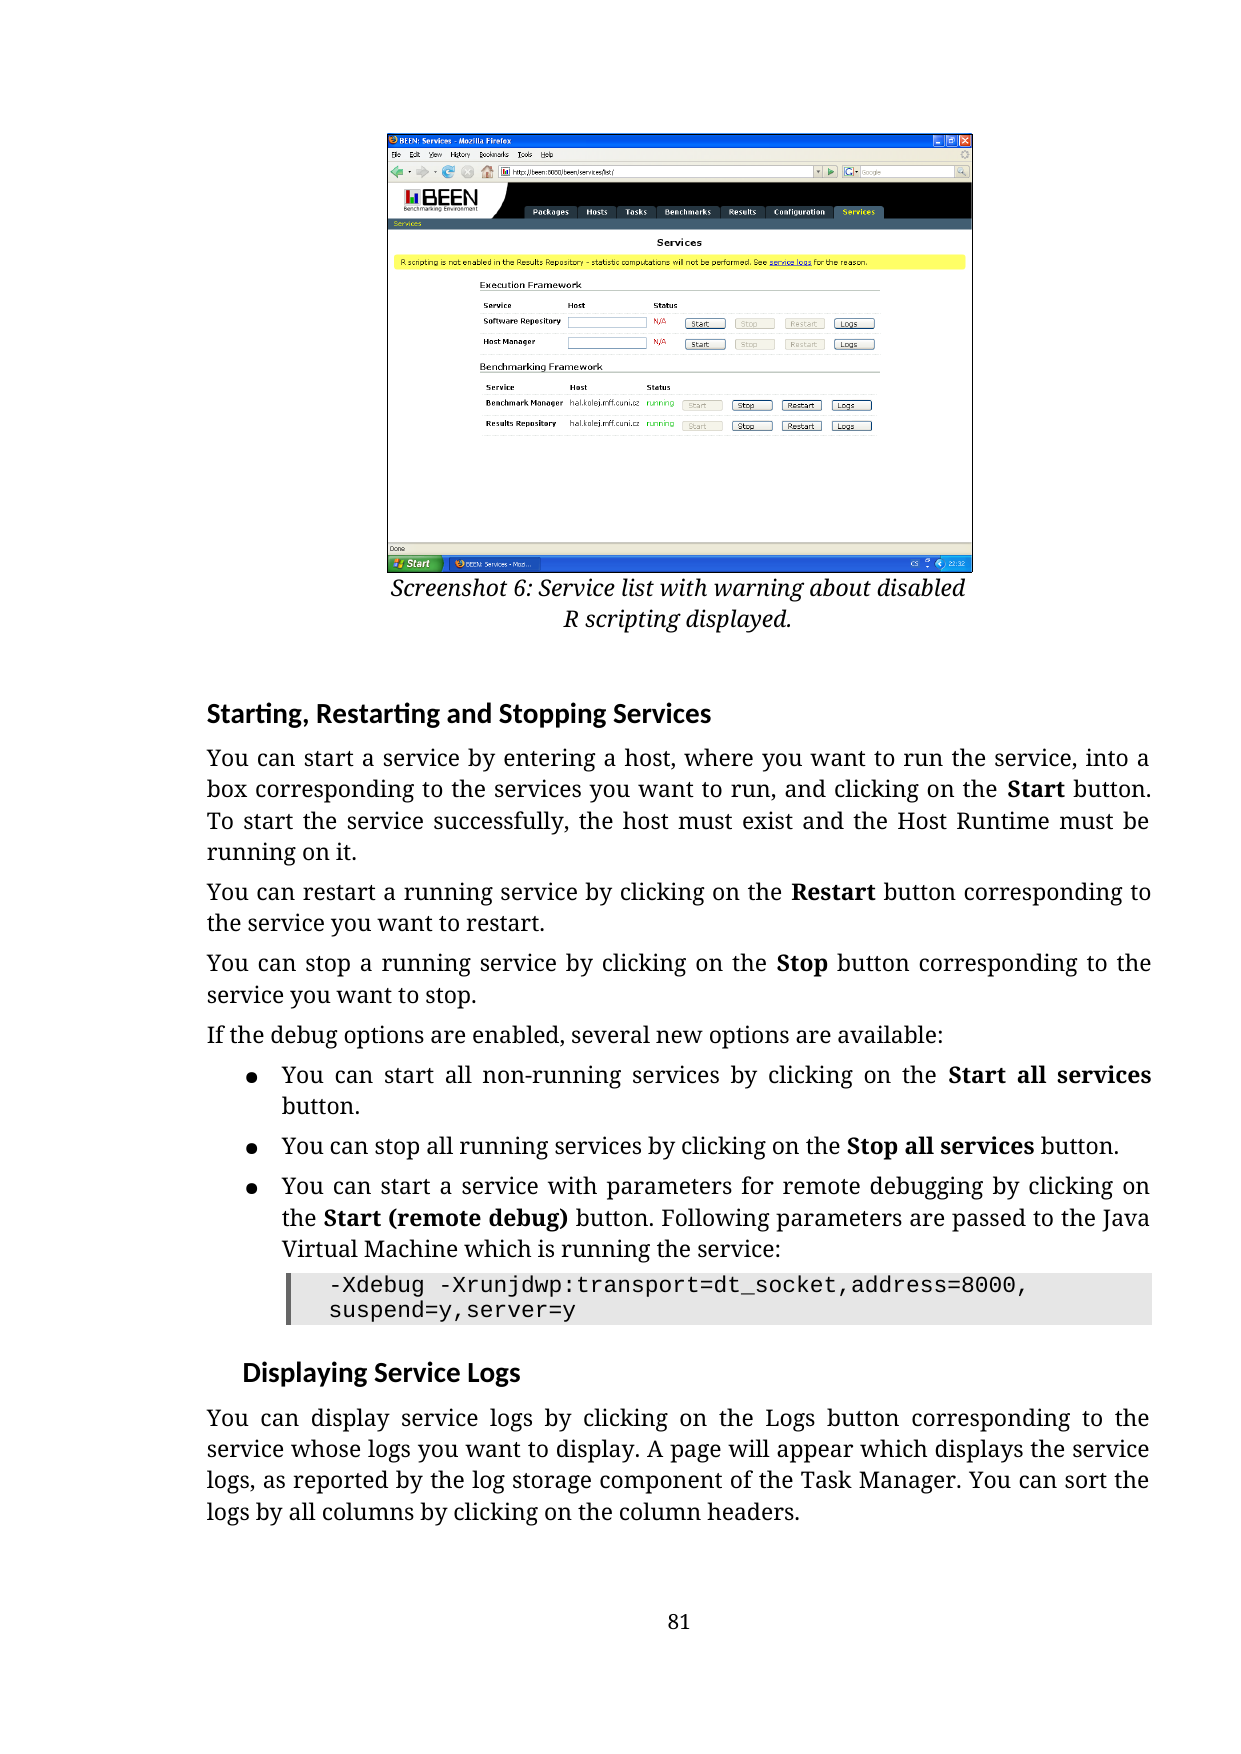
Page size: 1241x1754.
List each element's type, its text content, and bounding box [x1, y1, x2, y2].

text If the debug options are enabled, several new options are available: [207, 1019, 1152, 1050]
list You can start all non-running services by clicking on the Start all services button. [244, 1059, 1152, 1121]
text Screenshot 6: Service list with warning about disabled R scripting displayed. [387, 573, 972, 634]
list You can start a service with parameters for remote debugging by clicking on the Start (remote debug) button. Following parameters are passed to the Java Virtual Machine which is running the service: [244, 1170, 1152, 1264]
text You can stop a running service by clicking on the Stop button corresponding to the service you want to stop. [207, 947, 1152, 1010]
list -Xdebug -Xrunjdwp:transport=dt_socket,address=8000, suspend=y,server=y [291, 1273, 1152, 1325]
text You can restart a running service by clicking on the Restart button corresponding to the service you want to restart. [207, 876, 1152, 938]
subtitle Starting, Restarting and Stopping Services [207, 701, 1152, 730]
picture [388, 135, 972, 572]
text You can display service logs by clicking on the Logs button corresponding to the service whose logs you want to display. A page will appear which displays the service logs, as reported by the log storage component of the Task Manager. You can sort the logs by all columns by clicking on the column headers. [207, 1402, 1152, 1527]
subtitle Displaying Service Logs [207, 1361, 1152, 1390]
list You can stop all running services by clicking on the Stop all services button. [244, 1130, 1152, 1161]
text You can start a service by entering a host, where you want to run the service, into a box corresponding to the services you want to run, and clicking on the Start button. To start the service successfully, the host must exist and the Host Runtime must be running on it. [207, 742, 1152, 867]
